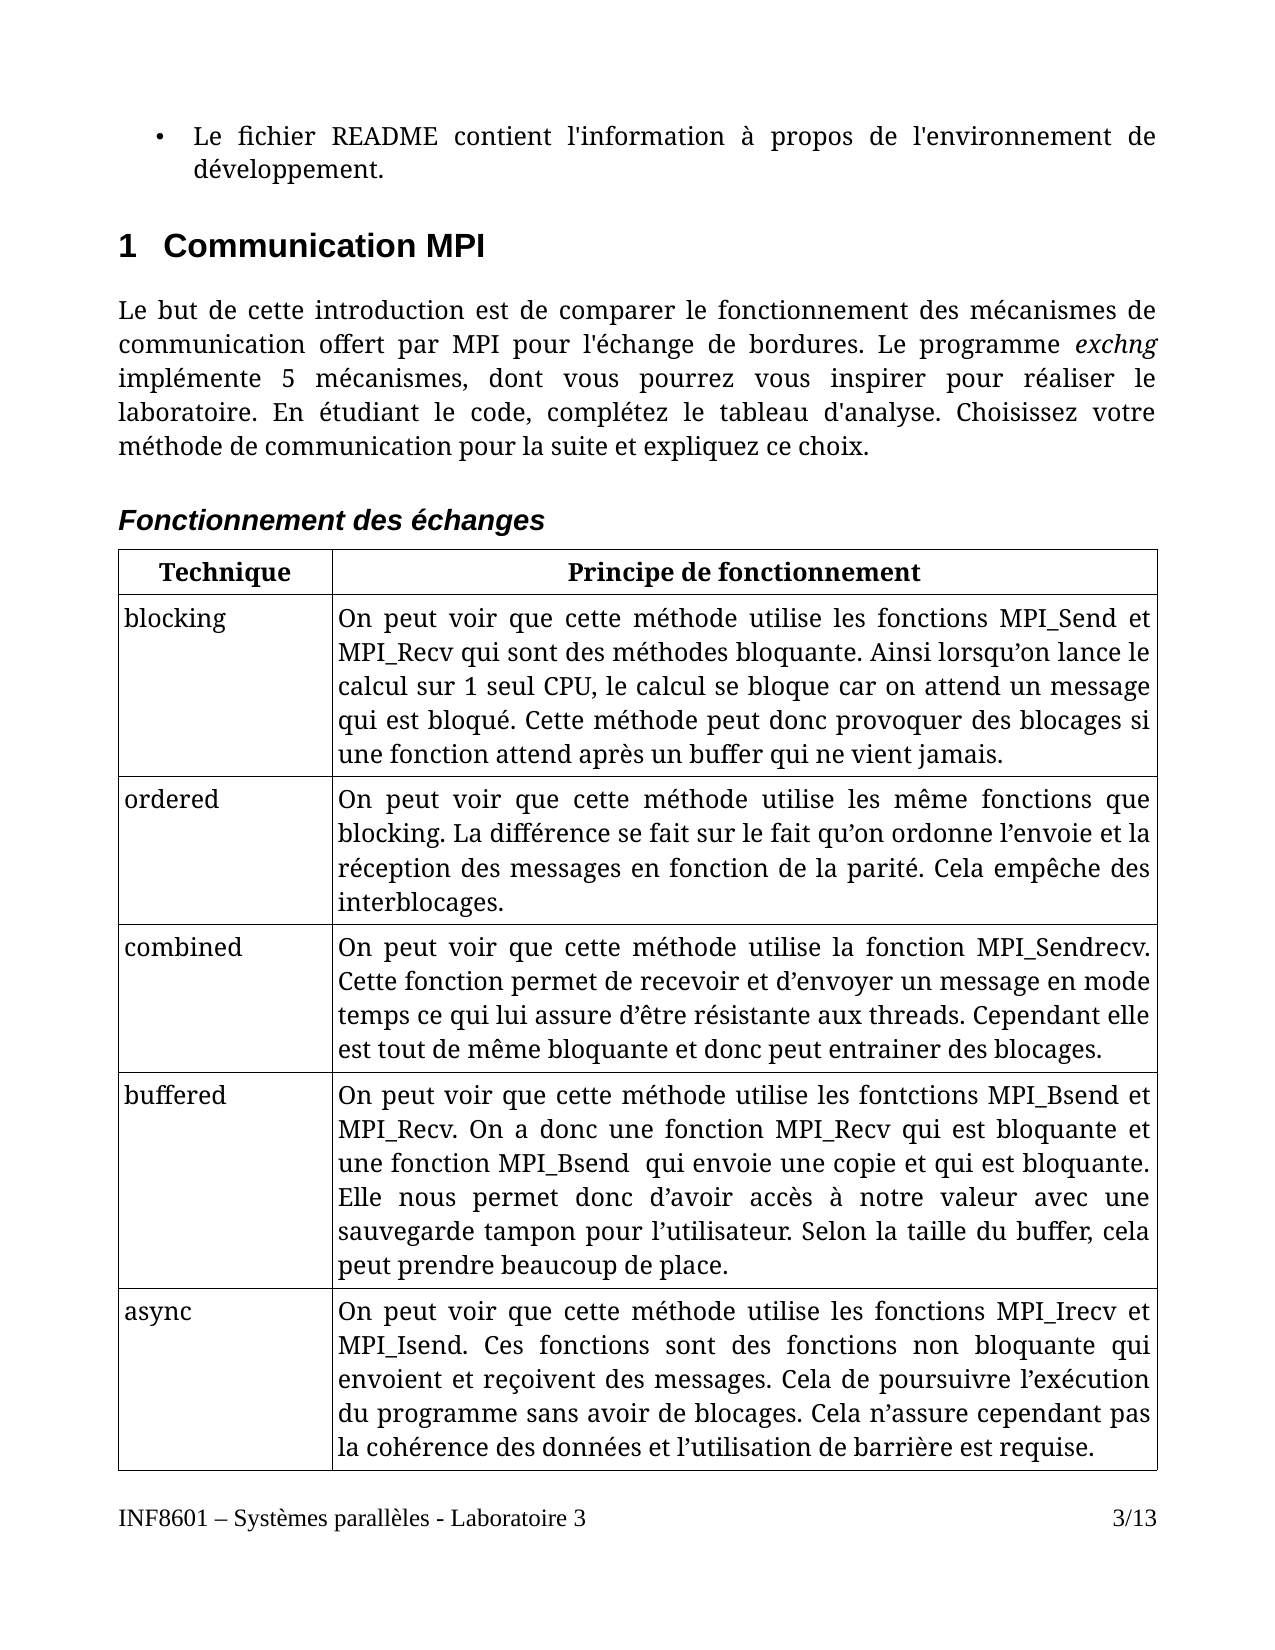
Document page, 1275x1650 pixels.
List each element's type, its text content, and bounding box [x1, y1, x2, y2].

table_cell blocking [119, 595, 332, 776]
table_header Principe de fonctionnement [333, 550, 1157, 594]
table_cell buffered [119, 1073, 332, 1288]
table_cell On peut voir que cette méthode utilise la fonction MPI_Sendrecv. Cette fonction permet de recevoir et d’envoyer un message en mode temps ce qui lui assure d’être résistante aux threads. Cependant elle est tout de même bloquante et donc peut entrainer des blocages. [333, 925, 1157, 1072]
subtitle Fonctionnement des échanges [118, 503, 1157, 536]
subtitle Communication MPI [118, 226, 1157, 265]
list Le fichier README contient l'information à propos de l'environnement de développement. [156, 118, 1157, 186]
table_cell combined [119, 925, 332, 1072]
table_header Technique [119, 550, 332, 594]
table_cell On peut voir que cette méthode utilise les fontctions MPI_Bsend et MPI_Recv. On a donc une fonction MPI_Recv qui est bloquante et une fonction MPI_Bsend qui envoie une copie et qui est bloquante. Elle nous permet donc d’avoir accès à notre valeur avec une sauvegarde tampon pour l’utilisateur. Selon la taille du buffer, cela peut prendre beaucoup de place. [333, 1073, 1157, 1288]
table_cell On peut voir que cette méthode utilise les fonctions MPI_Send et MPI_Recv qui sont des méthodes bloquante. Ainsi lorsqu’on lance le calcul sur 1 seul CPU, le calcul se bloque car on attend un message qui est bloqué. Cette méthode peut donc provoquer des blocages si une fonction attend après un buffer qui ne vient jamais. [333, 595, 1157, 776]
table_cell On peut voir que cette méthode utilise les fonctions MPI_Irecv et MPI_Isend. Ces fonctions sont des fonctions non bloquante qui envoient et reçoivent des messages. Cela de poursuivre l’exécution du programme sans avoir de blocages. Cela n’assure cependant pas la cohérence des données et l’utilisation de barrière est requise. [333, 1289, 1157, 1470]
table_cell async [119, 1289, 332, 1470]
table_cell ordered [119, 777, 332, 924]
table_cell On peut voir que cette méthode utilise les même fonctions que blocking. La différence se fait sur le fait qu’on ordonne l’envoie et la réception des messages en fonction de la parité. Cela empêche des interblocages. [333, 777, 1157, 924]
text Le but de cette introduction est de comparer le fonctionnement des mécanismes de communication offert par MPI pour l'échange de bordures. Le programme exchng implémente 5 mécanismes, dont vous pourrez vous inspirer pour réaliser le laboratoire. En étudiant le code, complétez le tableau d'analyse. Choisissez votre méthode de communication pour la suite et expliquez ce choix. [118, 292, 1157, 463]
